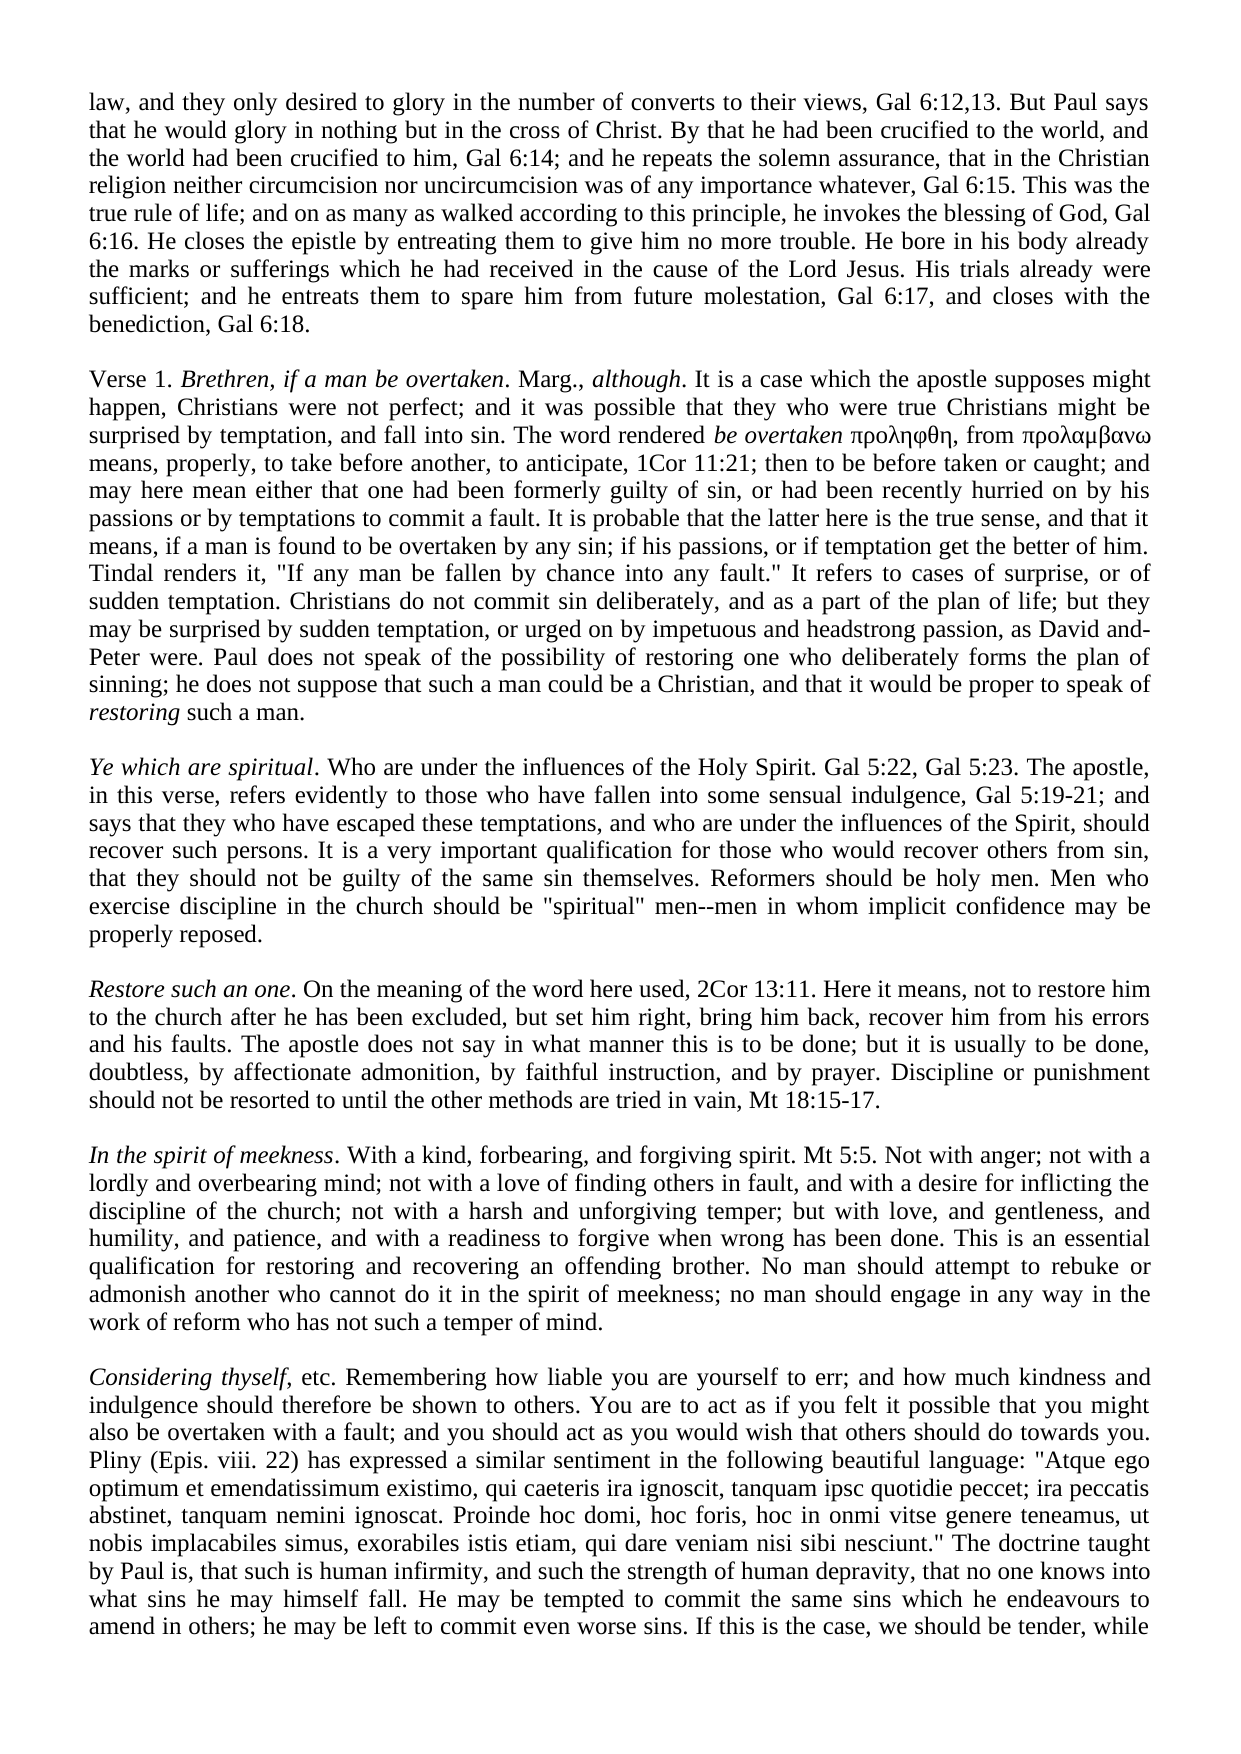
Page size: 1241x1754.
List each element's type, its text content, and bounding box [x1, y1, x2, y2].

text law, and they only desired to glory in the number of converts to their views, Gal 6:12,13. But Paul says that he would glory in nothing but in the cross of Christ. By that he had been crucified to the world, and the world had been crucified to him, Gal 6:14; and he repeats the solemn assurance, that in the Christian religion neither circumcision nor uncircumcision was of any importance whatever, Gal 6:15. This was the true rule of life; and on as many as walked according to this principle, he invokes the blessing of God, Gal 6:16. He closes the epistle by entreating them to give him no more trouble. He bore in his body already the marks or sufferings which he had received in the cause of the Lord Jesus. His trials already were sufficient; and he entreats them to spare him from future molestation, Gal 6:17, and closes with the benediction, Gal 6:18. Verse 1. Brethren, if a man be overtaken. Marg., although. It is a case which the apostle supposes might happen, Christians were not perfect; and it was possible that they who were true Christians might be surprised by temptation, and fall into sin. The word rendered be overtaken προληφθη, from προλαμβανω means, properly, to take before another, to anticipate, 1Cor 11:21; then to be before taken or caught; and may here mean either that one had been formerly guilty of sin, or had been recently hurried on by his passions or by temptations to commit a fault. It is probable that the latter here is the true sense, and that it means, if a man is found to be overtaken by any sin; if his passions, or if temptation get the better of him. Tindal renders it, "If any man be fallen by chance into any fault." It refers to cases of surprise, or of sudden temptation. Christians do not commit sin deliberately, and as a part of the plan of life; but they may be surprised by sudden temptation, or urged on by impetuous and headstrong passion, as David and-Peter were. Paul does not speak of the possibility of restoring one who deliberately forms the plan of sinning; he does not suppose that such a man could be a Christian, and that it would be proper to speak of restoring such a man. Ye which are spiritual. Who are under the influences of the Holy Spirit. Gal 5:22, Gal 5:23. The apostle, in this verse, refers evidently to those who have fallen into some sensual indulgence, Gal 5:19-21; and says that they who have escaped these temptations, and who are under the influences of the Spirit, should recover such persons. It is a very important qualification for those who would recover others from sin, that they should not be guilty of the same sin themselves. Reformers should be holy men. Men who exercise discipline in the church should be "spiritual" men--men in whom implicit confidence may be properly reposed. Restore such an one. On the meaning of the word here used, 2Cor 13:11. Here it means, not to restore him to the church after he has been excluded, but set him right, bring him back, recover him from his errors and his faults. The apostle does not say in what manner this is to be done; but it is usually to be done, doubtless, by affectionate admonition, by faithful instruction, and by prayer. Discipline or punishment should not be resorted to until the other methods are tried in vain, Mt 18:15-17. In the spirit of meekness. With a kind, forbearing, and forgiving spirit. Mt 5:5. Not with anger; not with a lordly and overbearing mind; not with a love of finding others in fault, and with a desire for inflicting the discipline of the church; not with a harsh and unforgiving temper; but with love, and gentleness, and humility, and patience, and with a readiness to forgive when wrong has been done. This is an essential qualification for restoring and recovering an offending brother. No man should attempt to rebuke or admonish another who cannot do it in the spirit of meekness; no man should engage in any way in the work of reform who has not such a temper of mind. Considering thyself, etc. Remembering how liable you are yourself to err; and how much kindness and indulgence should therefore be shown to others. You are to act as if you felt it possible that you might also be overtaken with a fault; and you should act as you would wish that others should do towards you. Pliny (Epis. viii. 22) has expressed a similar sentiment in the following beautiful language: "Atque ego optimum et emendatissimum existimo, qui caeteris ira ignoscit, tanquam ipsc quotidie peccet; ira peccatis abstinet, tanquam nemini ignoscat. Proinde hoc domi, hoc foris, hoc in onmi vitse genere teneamus, ut nobis implacabiles simus, exorabiles istis etiam, qui dare veniam nisi sibi nesciunt." The doctrine taught by Paul is, that such is human infirmity, and such the strength of human depravity, that no one knows into what sins he may himself fall. He may be tempted to commit the same sins which he endeavours to amend in others; he may be left to commit even worse sins. If this is the case, we should be tender, while [88, 88, 1152, 1640]
